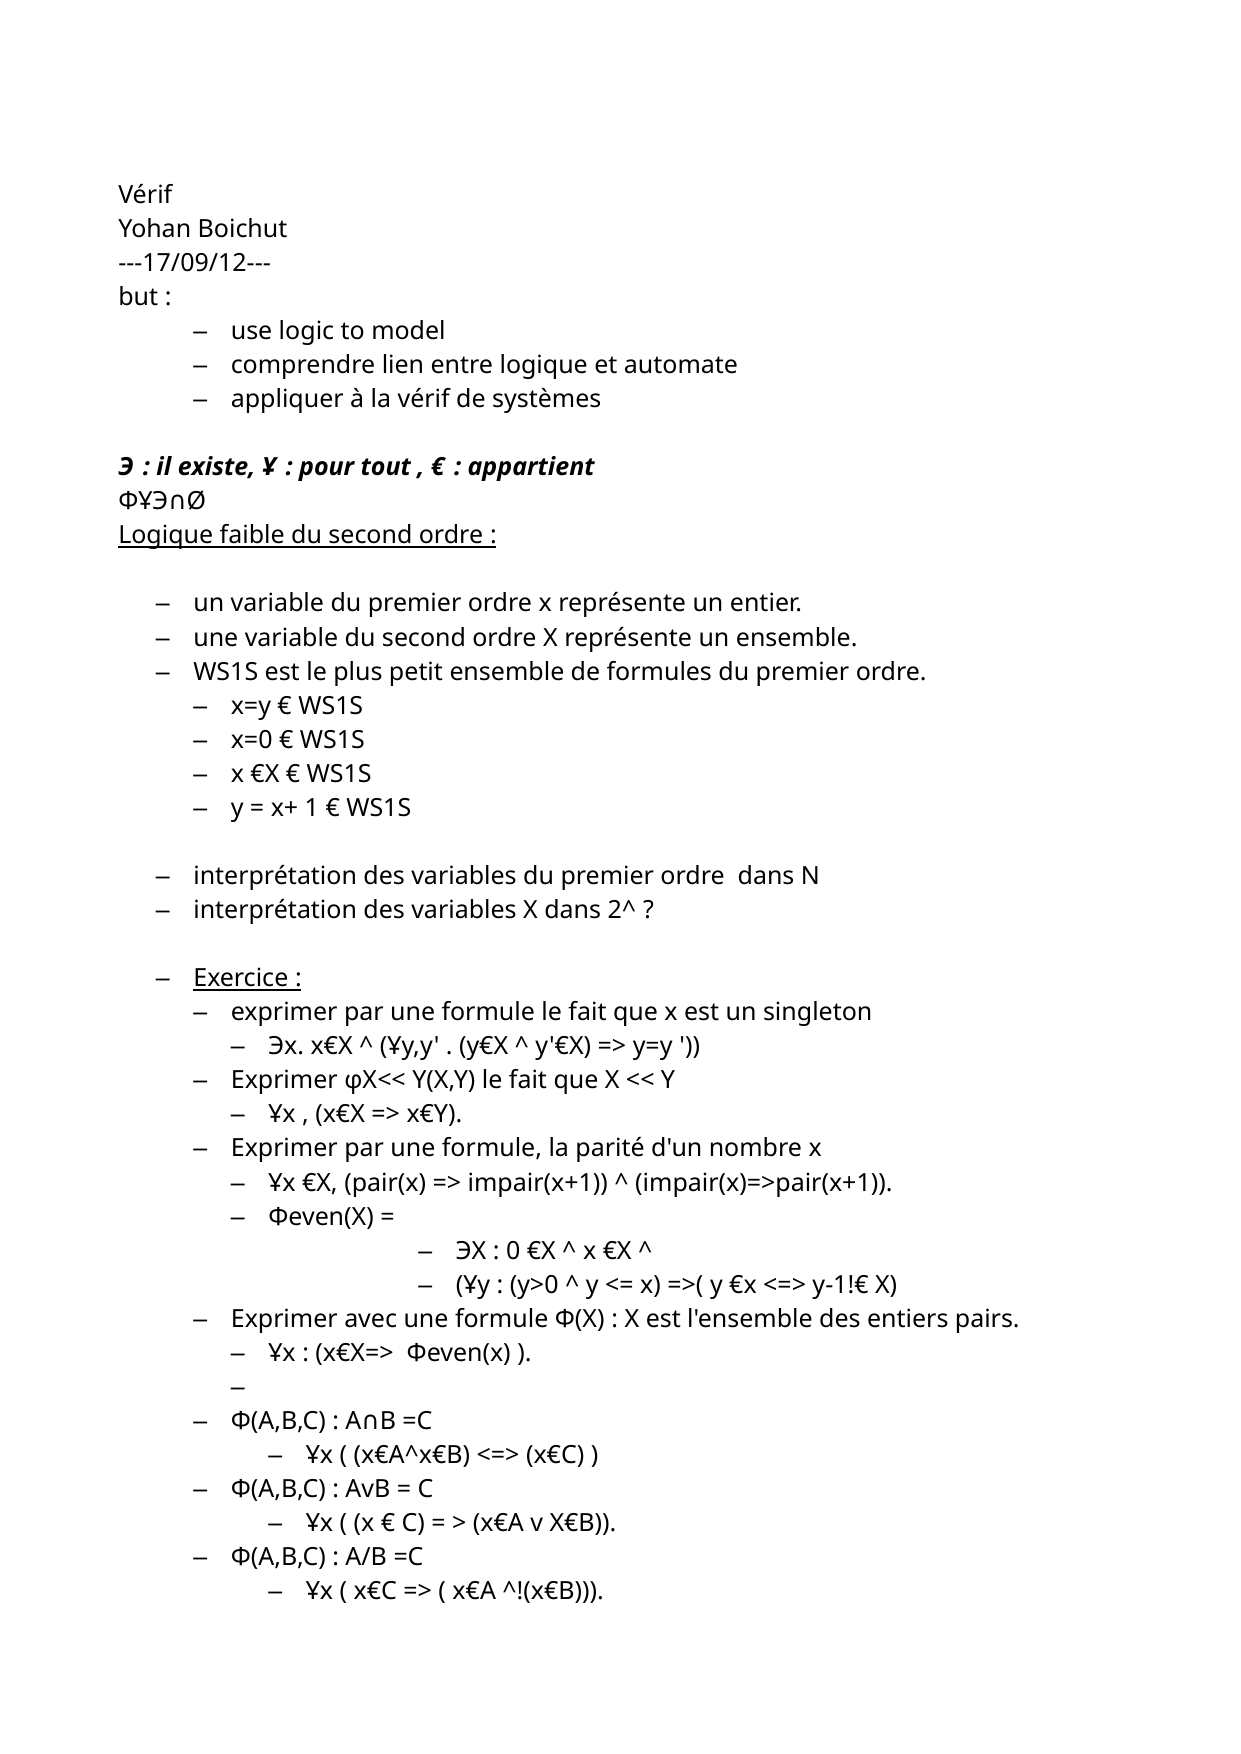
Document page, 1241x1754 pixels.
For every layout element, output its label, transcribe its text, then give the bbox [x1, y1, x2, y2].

list exprimer par une formule le fait que x est un singleton [193, 994, 1122, 1028]
list Φeven(X) = [231, 1198, 1122, 1232]
text Logique faible du second ordre : [118, 517, 1122, 551]
list interprétation des variables du premier ordre dans N [156, 858, 1122, 892]
list Exprimer avec une formule Φ(X) : X est l'ensemble des entiers pairs. [193, 1300, 1122, 1334]
list une variable du second ordre X représente un ensemble. [156, 619, 1122, 653]
list y = x+ 1 € WS1S [193, 789, 1122, 823]
list Φ(A,B,C) : A/B =C [193, 1539, 1122, 1573]
list comprendre lien entre logique et automate [193, 347, 1122, 381]
list (Ұy : (y>0 ^ y <= x) =>( y €x <=> y-1!€ X) [418, 1266, 1122, 1300]
list Exprimer φX<< Y(X,Y) le fait que X << Y [193, 1062, 1122, 1096]
list Exercice : [156, 960, 1122, 994]
list x=0 € WS1S [193, 721, 1122, 755]
text ---17/09/12--- [118, 244, 1122, 278]
list use logic to model [193, 313, 1122, 347]
list Ұx ( (x€A^x€B) <=> (x€C) ) [268, 1437, 1122, 1471]
list Exprimer par une formule, la parité d'un nombre x [193, 1130, 1122, 1164]
list Эx. x€X ^ (Ұy,y' . (y€X ^ y'€X) => y=y ')) [231, 1028, 1122, 1062]
list appliquer à la vérif de systèmes [193, 381, 1122, 415]
list WS1S est le plus petit ensemble de formules du premier ordre. [156, 653, 1122, 687]
text ΦҰЭ∩Ø [118, 483, 1122, 517]
list Ұx €X, (pair(x) => impair(x+1)) ^ (impair(x)=>pair(x+1)). [231, 1164, 1122, 1198]
text but : [118, 278, 1122, 313]
list Ұx ( (x € C) = > (x€A v X€B)). [268, 1505, 1122, 1539]
list Ұx , (x€X => x€Y). [231, 1096, 1122, 1130]
list Ұx ( x€C => ( x€A ^!(x€B))). [268, 1573, 1122, 1607]
list Φ(A,B,C) : AvB = C [193, 1471, 1122, 1505]
list x €X € WS1S [193, 755, 1122, 789]
text Э : il existe, Ұ : pour tout , € : appartient [118, 449, 1122, 483]
text Yohan Boichut [118, 210, 1122, 244]
list x=y € WS1S [193, 687, 1122, 721]
list Ұx : (x€X=> Φeven(x) ). [231, 1334, 1122, 1368]
list interprétation des variables X dans 2^ ? [156, 892, 1122, 926]
list un variable du premier ordre x représente un entier. [156, 585, 1122, 619]
list Φ(A,B,C) : A∩B =C [193, 1403, 1122, 1437]
text Vérif [118, 176, 1122, 210]
list ЭX : 0 €X ^ x €X ^ [418, 1232, 1122, 1266]
